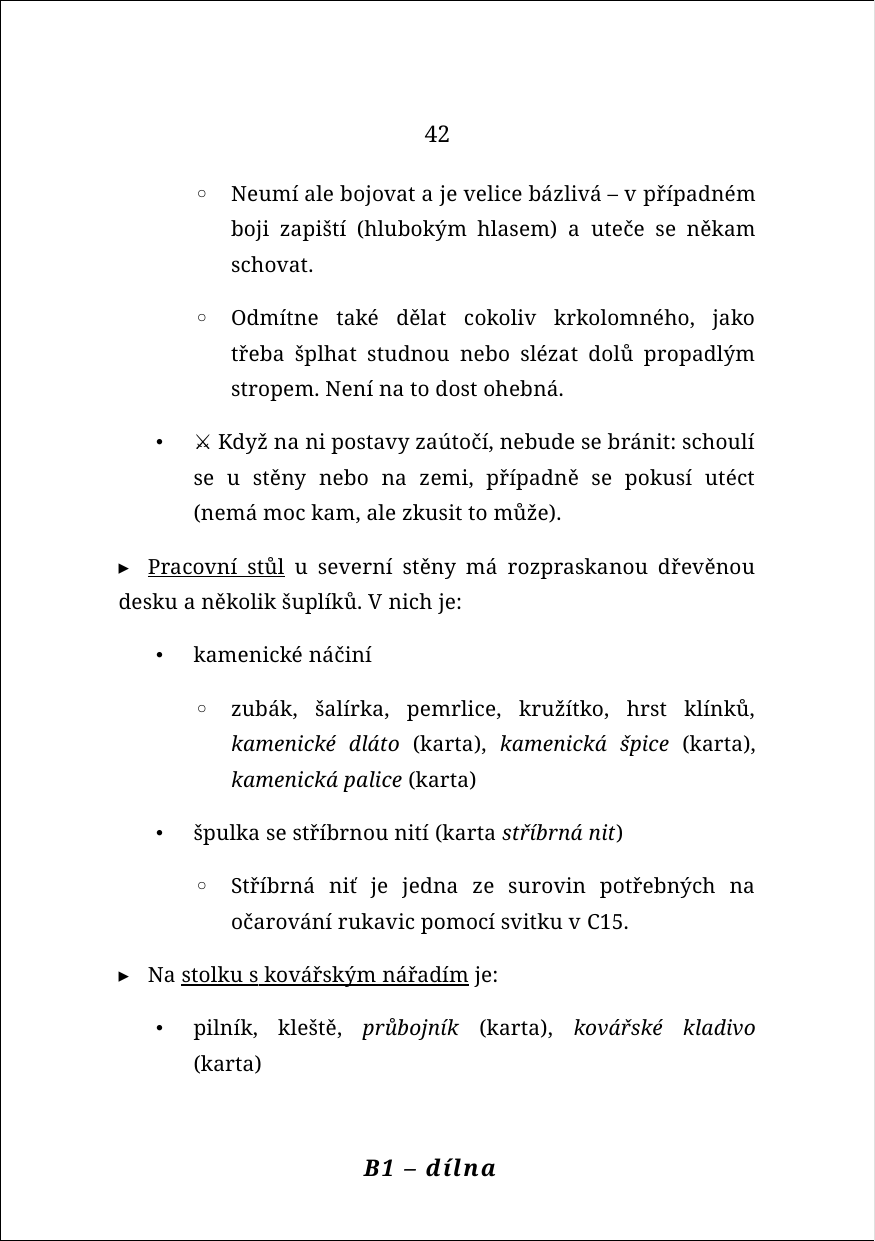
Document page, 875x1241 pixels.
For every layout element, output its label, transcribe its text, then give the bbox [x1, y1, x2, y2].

list zubák, šalírka, pemrlice, kružítko, hrst klínků, kamenické dláto (karta), kamenická špice (karta), kamenická palice (karta) [193, 694, 756, 793]
list Stříbrná niť je jedna ze surovin potřebných na očarování rukavic pomocí svitku v⁠ C15. [193, 871, 756, 935]
text ▸ Pracovní stůl u⁠ severní stěny má rozpraskanou dřevěnou desku a⁠ několik šuplíků. V⁠ nich je: [118, 552, 756, 616]
list ⚔ Když na ni postavy zaútočí, nebude se bránit: schoulí se u⁠ stěny nebo na zemi, případně se pokusí utéct (nemá moc kam, ale zkusit to může). [156, 427, 756, 527]
list kamenické náčiní [156, 641, 756, 669]
text ▸ Na stolku s⁠ kovářským nářadím je: [118, 960, 756, 988]
list Odmítne také dělat cokoliv krkolomného, jako třeba šplhat studnou nebo slézat dolů propadlým stropem. Není na to dost ohebná. [193, 303, 756, 403]
list pilník, kleště, průbojník (karta), kovářské kladivo (karta) [156, 1013, 756, 1077]
list Neumí ale bojovat a⁠ je velice bázlivá – v⁠ případném boji zapiští (hlubokým hlasem) a⁠ uteče se někam schovat. [193, 179, 756, 278]
list špulka se stříbrnou nití (karta stříbrná nit) [156, 818, 756, 846]
